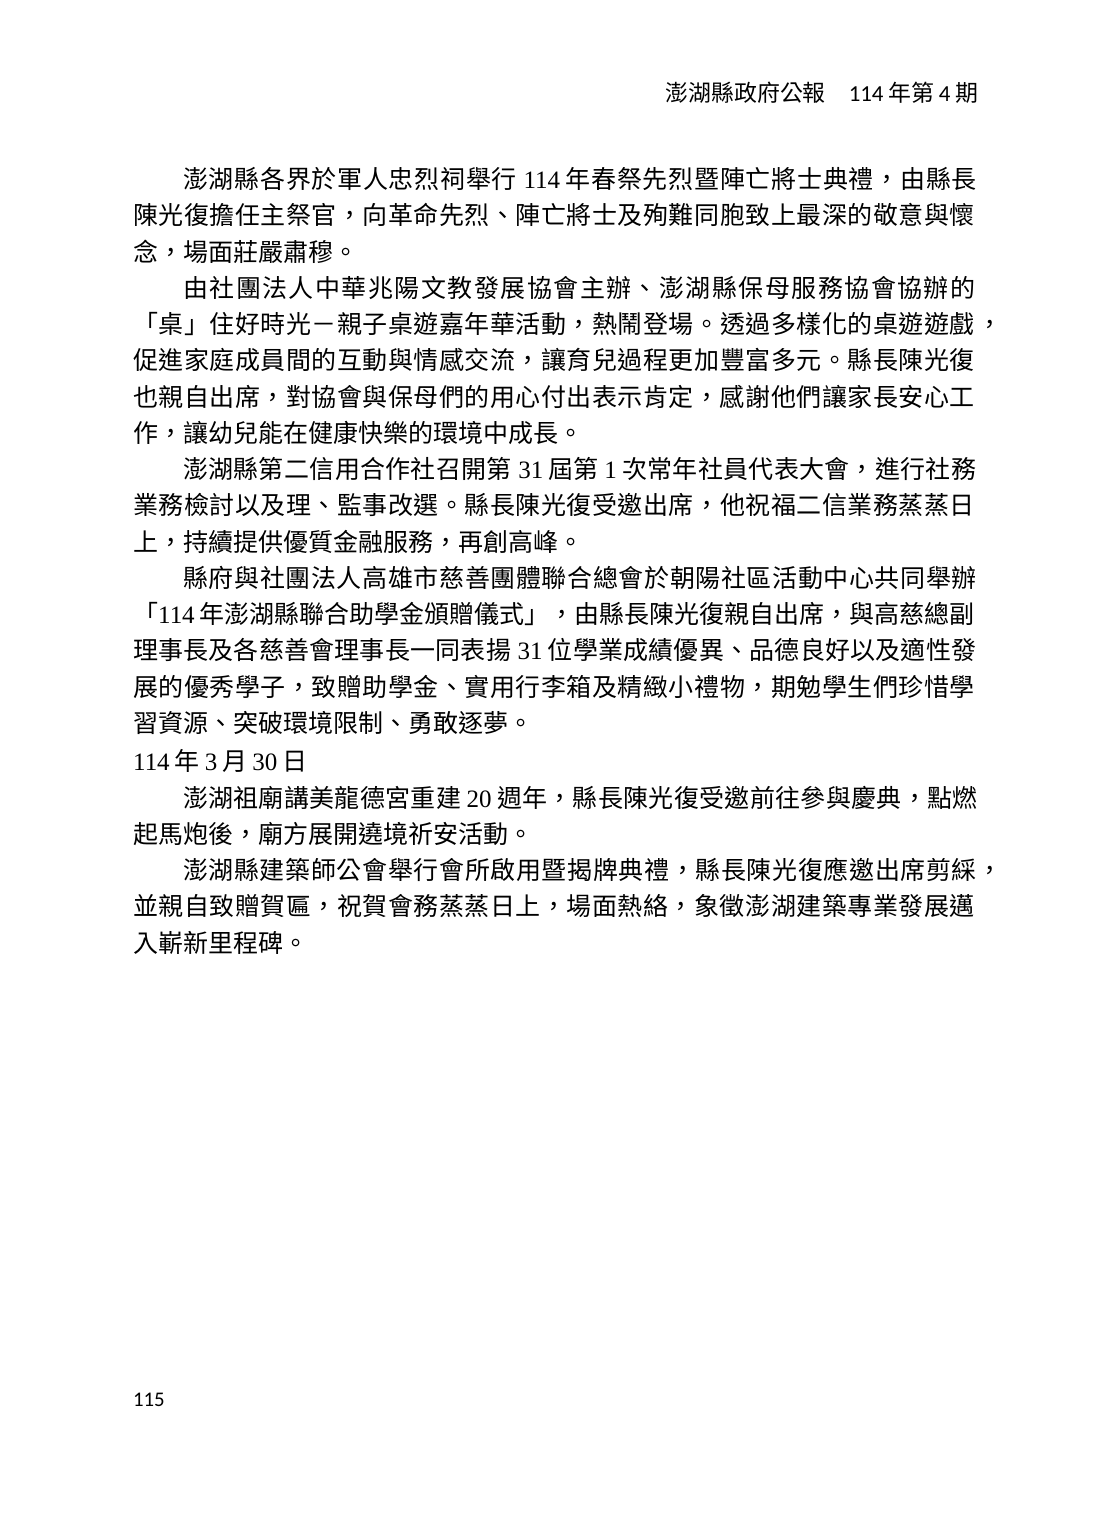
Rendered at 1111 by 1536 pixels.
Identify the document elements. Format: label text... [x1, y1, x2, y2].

text 縣府與社團法人高雄市慈善團體聯合總會於朝陽社區活動中心共同舉辦「114年澎湖縣聯合助學金頒贈儀式」，由縣長陳光復親自出席，與高慈總副理事長及各慈善會理事長一同表揚31位學業成績優異、品德良好以及適性發展的優秀學子，致贈助學金、實用行李箱及精緻小禮物，期勉學生們珍惜學習資源、突破環境限制、勇敢逐夢。 [133, 558, 977, 739]
text 澎湖縣建築師公會舉行會所啟用暨揭牌典禮，縣長陳光復應邀出席剪綵，並親自致贈賀匾，祝賀會務蒸蒸日上，場面熱絡，象徵澎湖建築專業發展邁入嶄新里程碑。 [133, 851, 977, 959]
text 由社團法人中華兆陽文教發展協會主辦、澎湖縣保母服務協會協辦的「桌」住好時光－親子桌遊嘉年華活動，熱鬧登場。透過多樣化的桌遊遊戲，促進家庭成員間的互動與情感交流，讓育兒過程更加豐富多元。縣長陳光復也親自出席，對協會與保母們的用心付出表示肯定，感謝他們讓家長安心工作，讓幼兒能在健康快樂的環境中成長。 [133, 268, 977, 449]
text 澎湖祖廟講美龍德宮重建20週年，縣長陳光復受邀前往參與慶典，點燃起馬炮後，廟方展開遶境祈安活動。 [133, 778, 977, 851]
text 114年3月30日 [133, 739, 977, 778]
text 澎湖縣第二信用合作社召開第31屆第1次常年社員代表大會，進行社務業務檢討以及理、監事改選。縣長陳光復受邀出席，他祝福二信業務蒸蒸日上，持續提供優質金融服務，再創高峰。 [133, 449, 977, 558]
text 澎湖縣各界於軍人忠烈祠舉行114年春祭先烈暨陣亡將士典禮，由縣長陳光復擔任主祭官，向革命先烈、陣亡將士及殉難同胞致上最深的敬意與懷念，場面莊嚴肅穆。 [133, 159, 977, 268]
